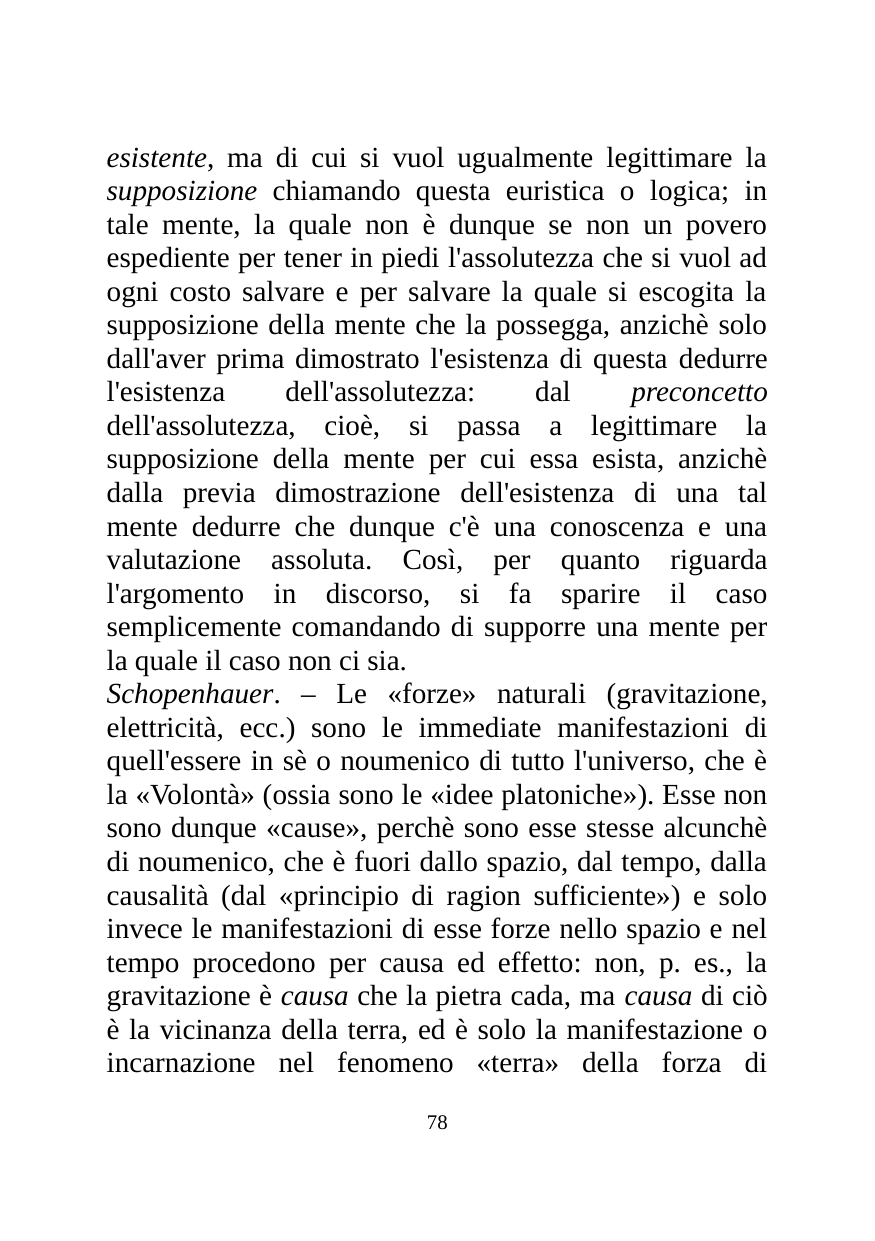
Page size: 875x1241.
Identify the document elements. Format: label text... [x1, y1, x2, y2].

text esistente, ma di cui si vuol ugualmente legittimare la supposizione chiamando questa euristica o logica; in tale mente, la quale non è dunque se non un povero espediente per tener in piedi l'assolutezza che si vuol ad ogni costo salvare e per salvare la quale si escogita la supposizione della mente che la possegga, anzichè solo dall'aver prima dimostrato l'esistenza di questa dedurre l'esistenza dell'assolutezza: dal preconcetto dell'assolutezza, cioè, si passa a legittimare la supposizione della mente per cui essa esista, anzichè dalla previa dimostrazione dell'esistenza di una tal mente dedurre che dunque c'è una conoscenza e una valutazione assoluta. Così, per quanto riguarda l'argomento in discorso, si fa sparire il caso semplicemente comandando di supporre una mente per la quale il caso non ci sia. [106, 140, 768, 676]
text Schopenhauer. – Le «forze» naturali (gravitazione, elettricità, ecc.) sono le immediate manifestazioni di quell'essere in sè o noumenico di tutto l'universo, che è la «Volontà» (ossia sono le «idee platoniche»). Esse non sono dunque «cause», perchè sono esse stesse alcunchè di noumenico, che è fuori dallo spazio, dal tempo, dalla causalità (dal «principio di ragion sufficiente») e solo invece le manifestazioni di esse forze nello spazio e nel tempo procedono per causa ed effetto: non, p. es., la gravitazione è causa che la pietra cada, ma causa di ciò è la vicinanza della terra, ed è solo la manifestazione o incarnazione nel fenomeno «terra» della forza di [106, 676, 768, 1079]
